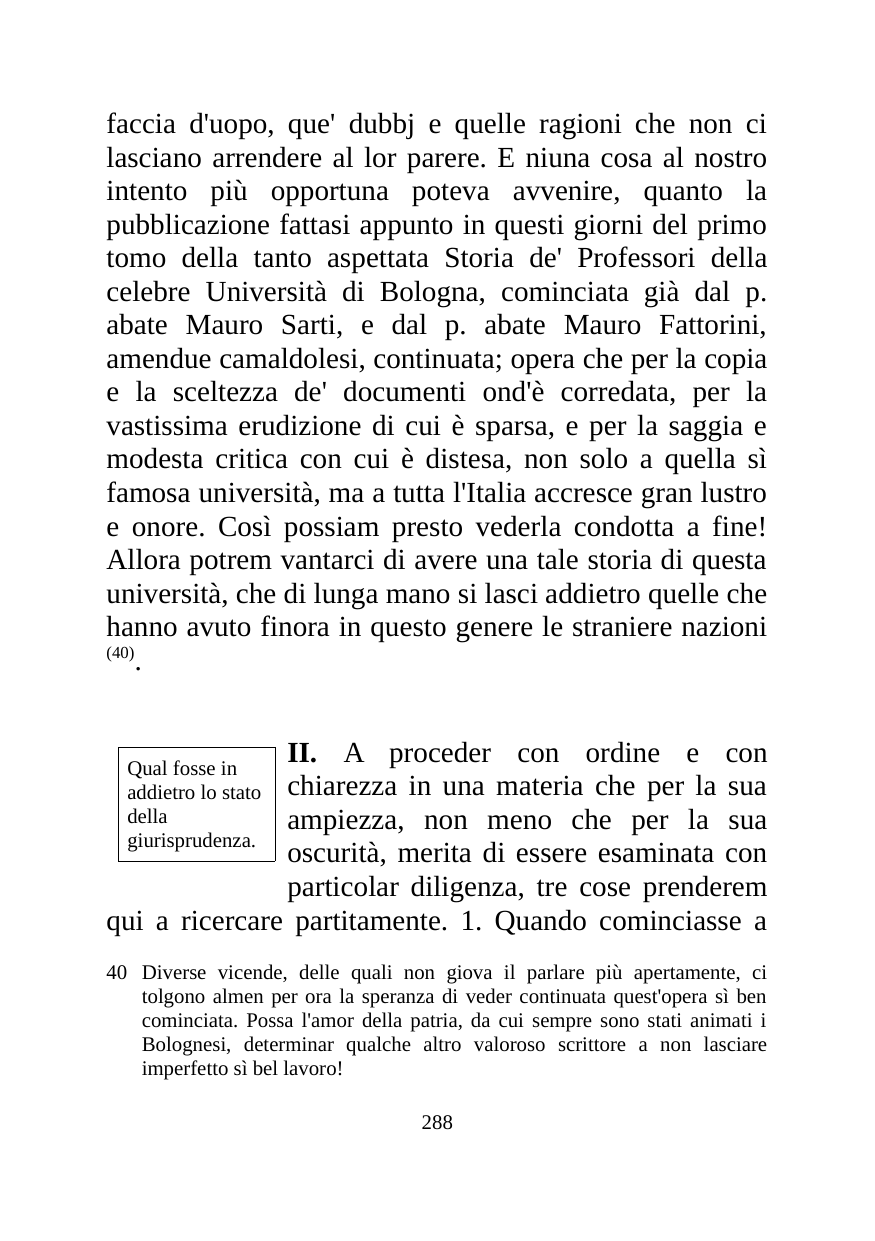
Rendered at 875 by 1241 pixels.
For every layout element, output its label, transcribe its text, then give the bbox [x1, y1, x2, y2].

text Diverse vicende, delle quali non giova il parlare più apertamente, ci tolgono almen per ora la speranza di veder continuata quest'opera sì ben cominciata. Possa l'amor della patria, da cui sempre sono stati animati i Bolognesi, determinar qualche altro valoroso scrittore a non lasciare imperfetto sì bel lavoro! [106, 960, 768, 1080]
text faccia d'uopo, que' dubbj e quelle ragioni che non ci lasciano arrendere al lor parere. E niuna cosa al nostro intento più opportuna poteva avvenire, quanto la pubblicazione fattasi appunto in questi giorni del primo tomo della tanto aspettata Storia de' Professori della celebre Università di Bologna, cominciata già dal p. abate Mauro Sarti, e dal p. abate Mauro Fattorini, amendue camaldolesi, continuata; opera che per la copia e la sceltezza de' documenti ond'è corredata, per la vastissima erudizione di cui è sparsa, e per la saggia e modesta critica con cui è distesa, non solo a quella sì famosa università, ma a tutta l'Italia accresce gran lustro e onore. Così possiam presto vederla condotta a fine! Allora potrem vantarci di avere una tale storia di questa università, che di lunga mano si lasci addietro quelle che hanno avuto finora in questo genere le straniere nazioni (). [106, 106, 768, 676]
text Qual fosse in addietro lo stato della giurisprudenza. [127, 756, 266, 852]
text II. A proceder con ordine e con chiarezza in una materia che per la sua ampiezza, non meno che per la sua oscurità, merita di essere esaminata con particolar diligenza, tre cose prenderem qui a ricercare partitamente. 1. Quando cominciasse a [106, 735, 768, 936]
